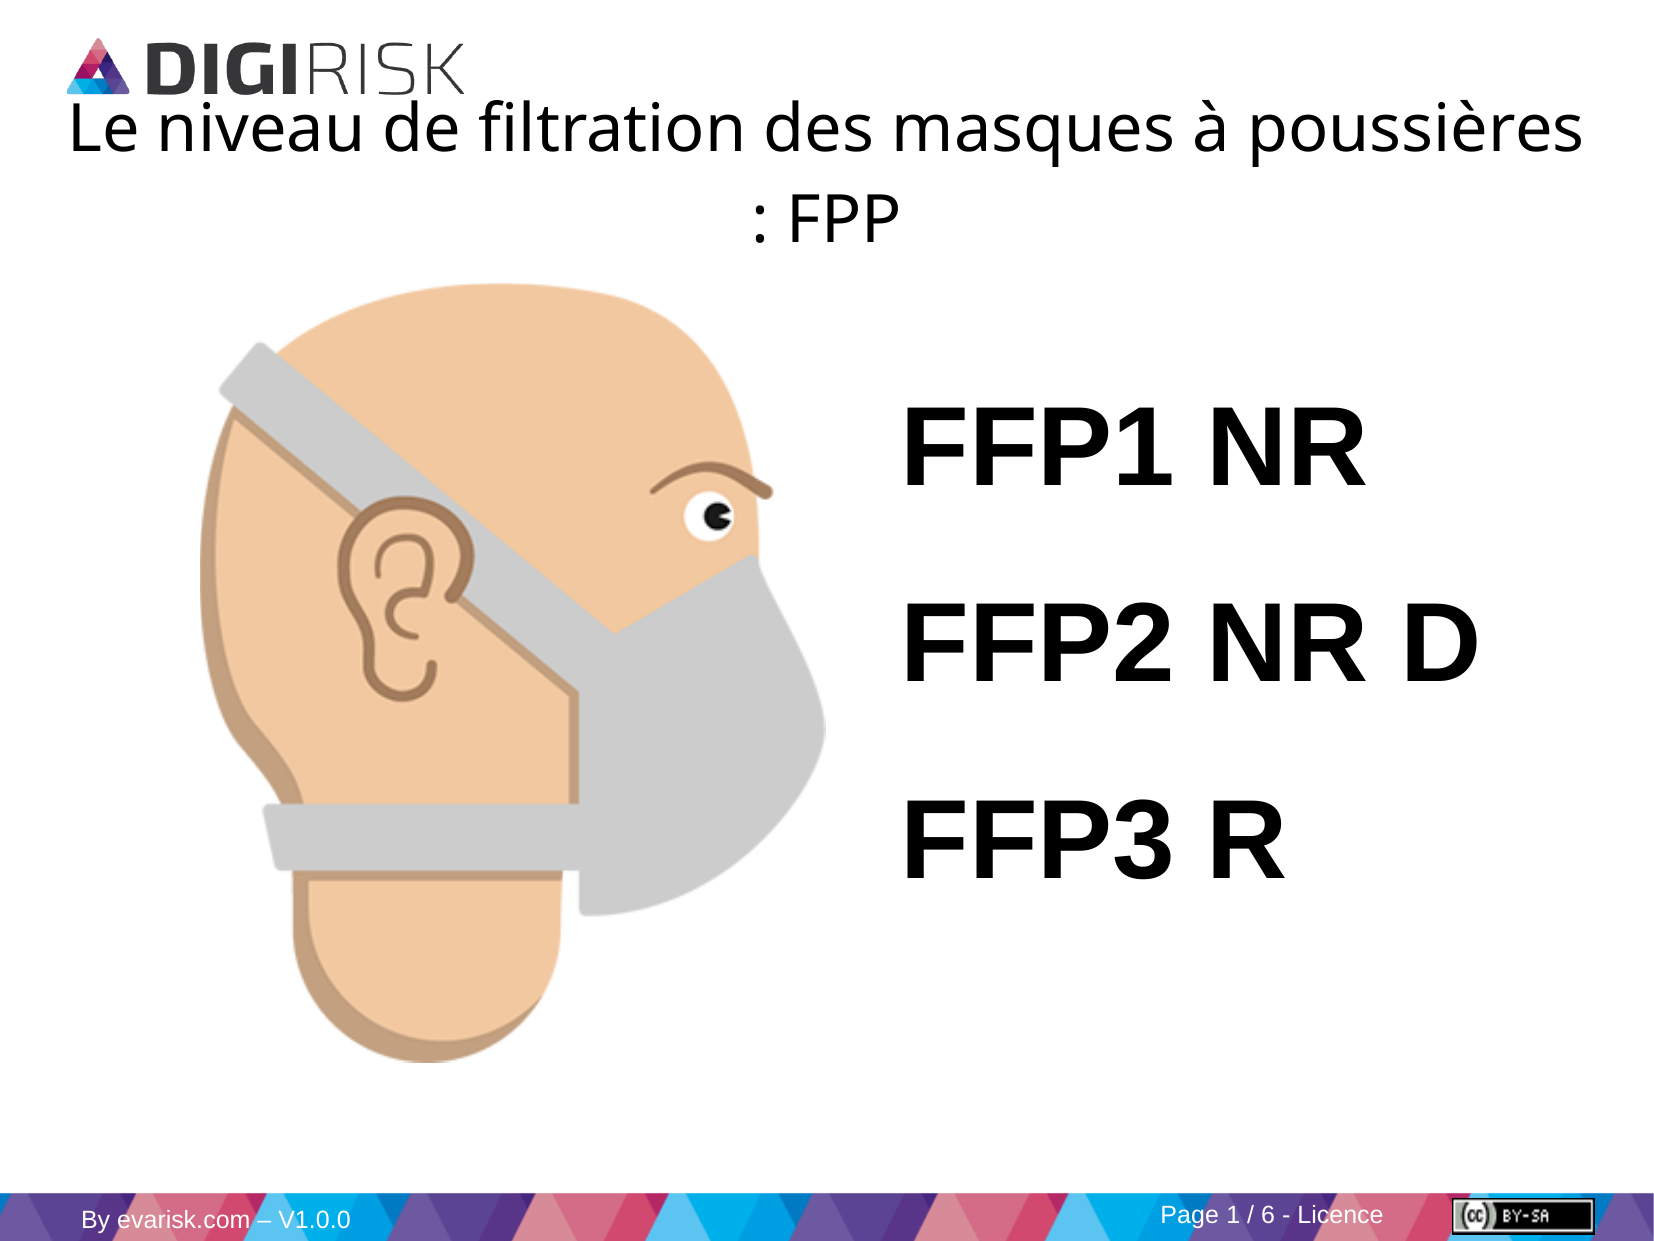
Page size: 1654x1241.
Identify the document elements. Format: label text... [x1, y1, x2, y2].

picture [0, 1175, 1654, 1241]
picture [64, 35, 464, 95]
text_box FFP1 NR FFP2 NR D FFP3 R [885, 376, 1536, 910]
picture [200, 283, 826, 1063]
picture [1194, 1211, 1201, 1226]
title Le niveau de filtration des masques à poussières : FPP [64, 130, 1589, 212]
